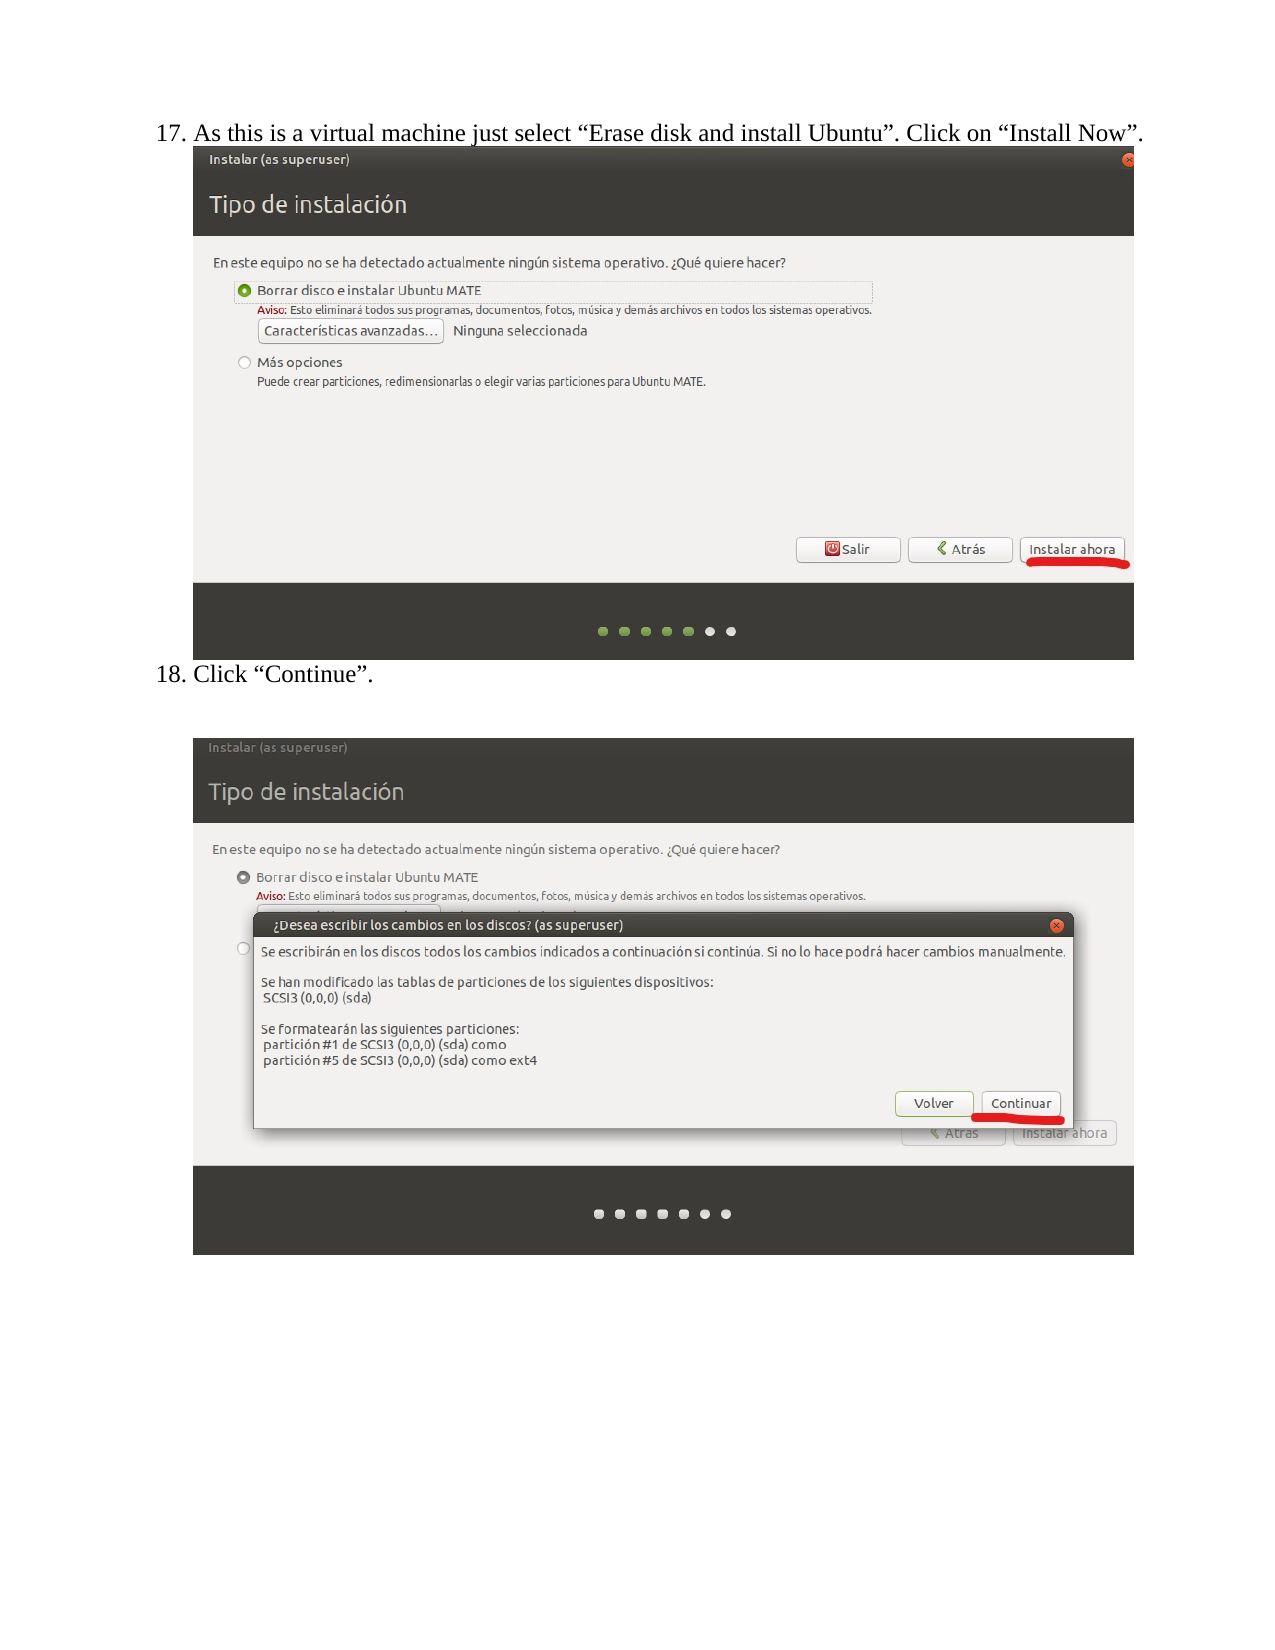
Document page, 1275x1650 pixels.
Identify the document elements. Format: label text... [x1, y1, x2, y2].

list As this is a virtual machine just select “Erase disk and install Ubuntu”. Click on “Install Now”. [156, 118, 1157, 659]
picture [193, 738, 1134, 1255]
list Click “Continue”. [156, 659, 1157, 688]
picture [193, 146, 1134, 660]
